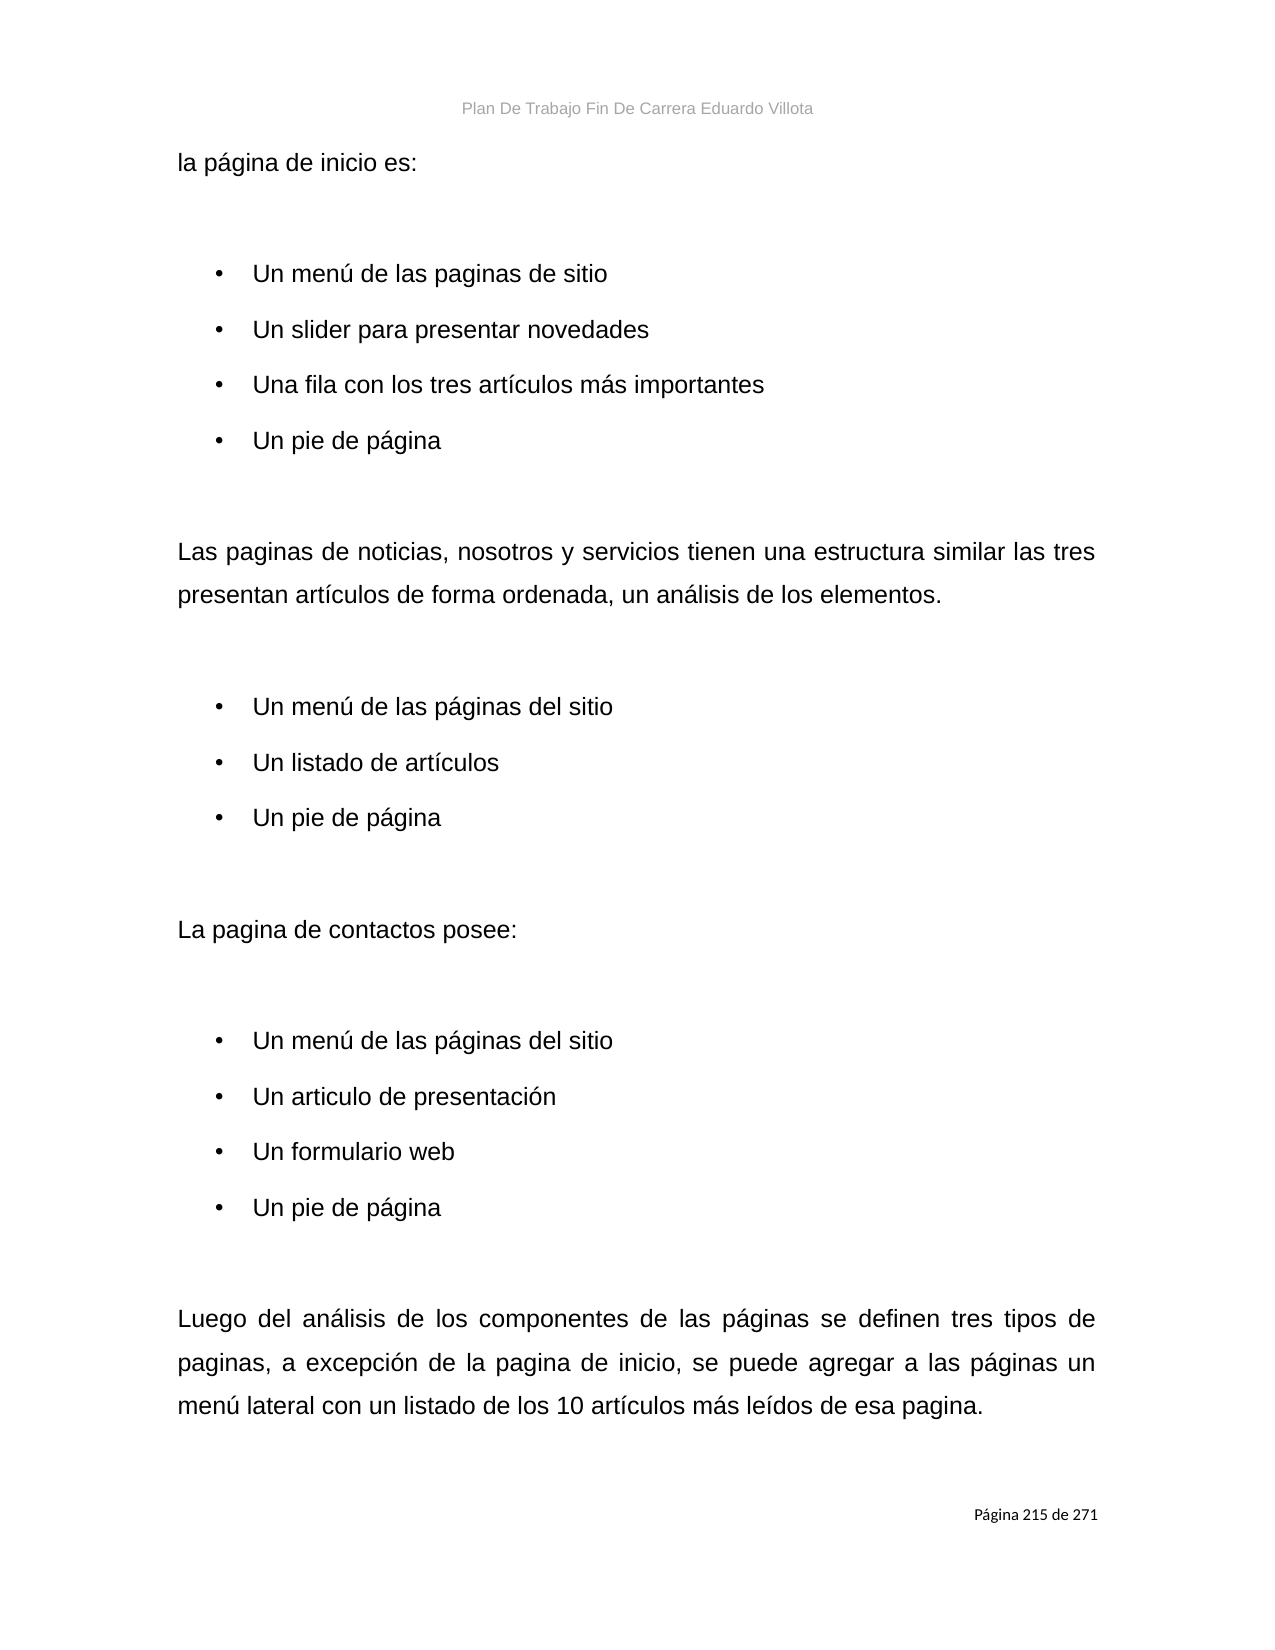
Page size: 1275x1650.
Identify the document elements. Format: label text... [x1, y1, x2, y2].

list Un pie de página [215, 1193, 1098, 1222]
text La pagina de contactos posee: [177, 914, 1098, 943]
list Un articulo de presentación [215, 1082, 1098, 1110]
list Un menú de las paginas de sitio [215, 259, 1098, 288]
text la página de inicio es: [177, 148, 1098, 176]
text Las paginas de noticias, nosotros y servicios tienen una estructura similar las tres presentan artículos de forma ordenada, un análisis de los elementos. [177, 537, 1098, 609]
list Una fila con los tres artículos más importantes [215, 370, 1098, 399]
text Luego del análisis de los componentes de las páginas se definen tres tipos de paginas, a excepción de la pagina de inicio, se puede agregar a las páginas un menú lateral con un listado de los 10 artículos más leídos de esa pagina. [177, 1304, 1098, 1419]
list Un menú de las páginas del sitio [215, 1026, 1098, 1055]
list Un formulario web [215, 1137, 1098, 1166]
list Un listado de artículos [215, 747, 1098, 776]
list Un pie de página [215, 803, 1098, 832]
list Un pie de página [215, 426, 1098, 455]
list Un menú de las páginas del sitio [215, 692, 1098, 721]
list Un slider para presentar novedades [215, 314, 1098, 343]
